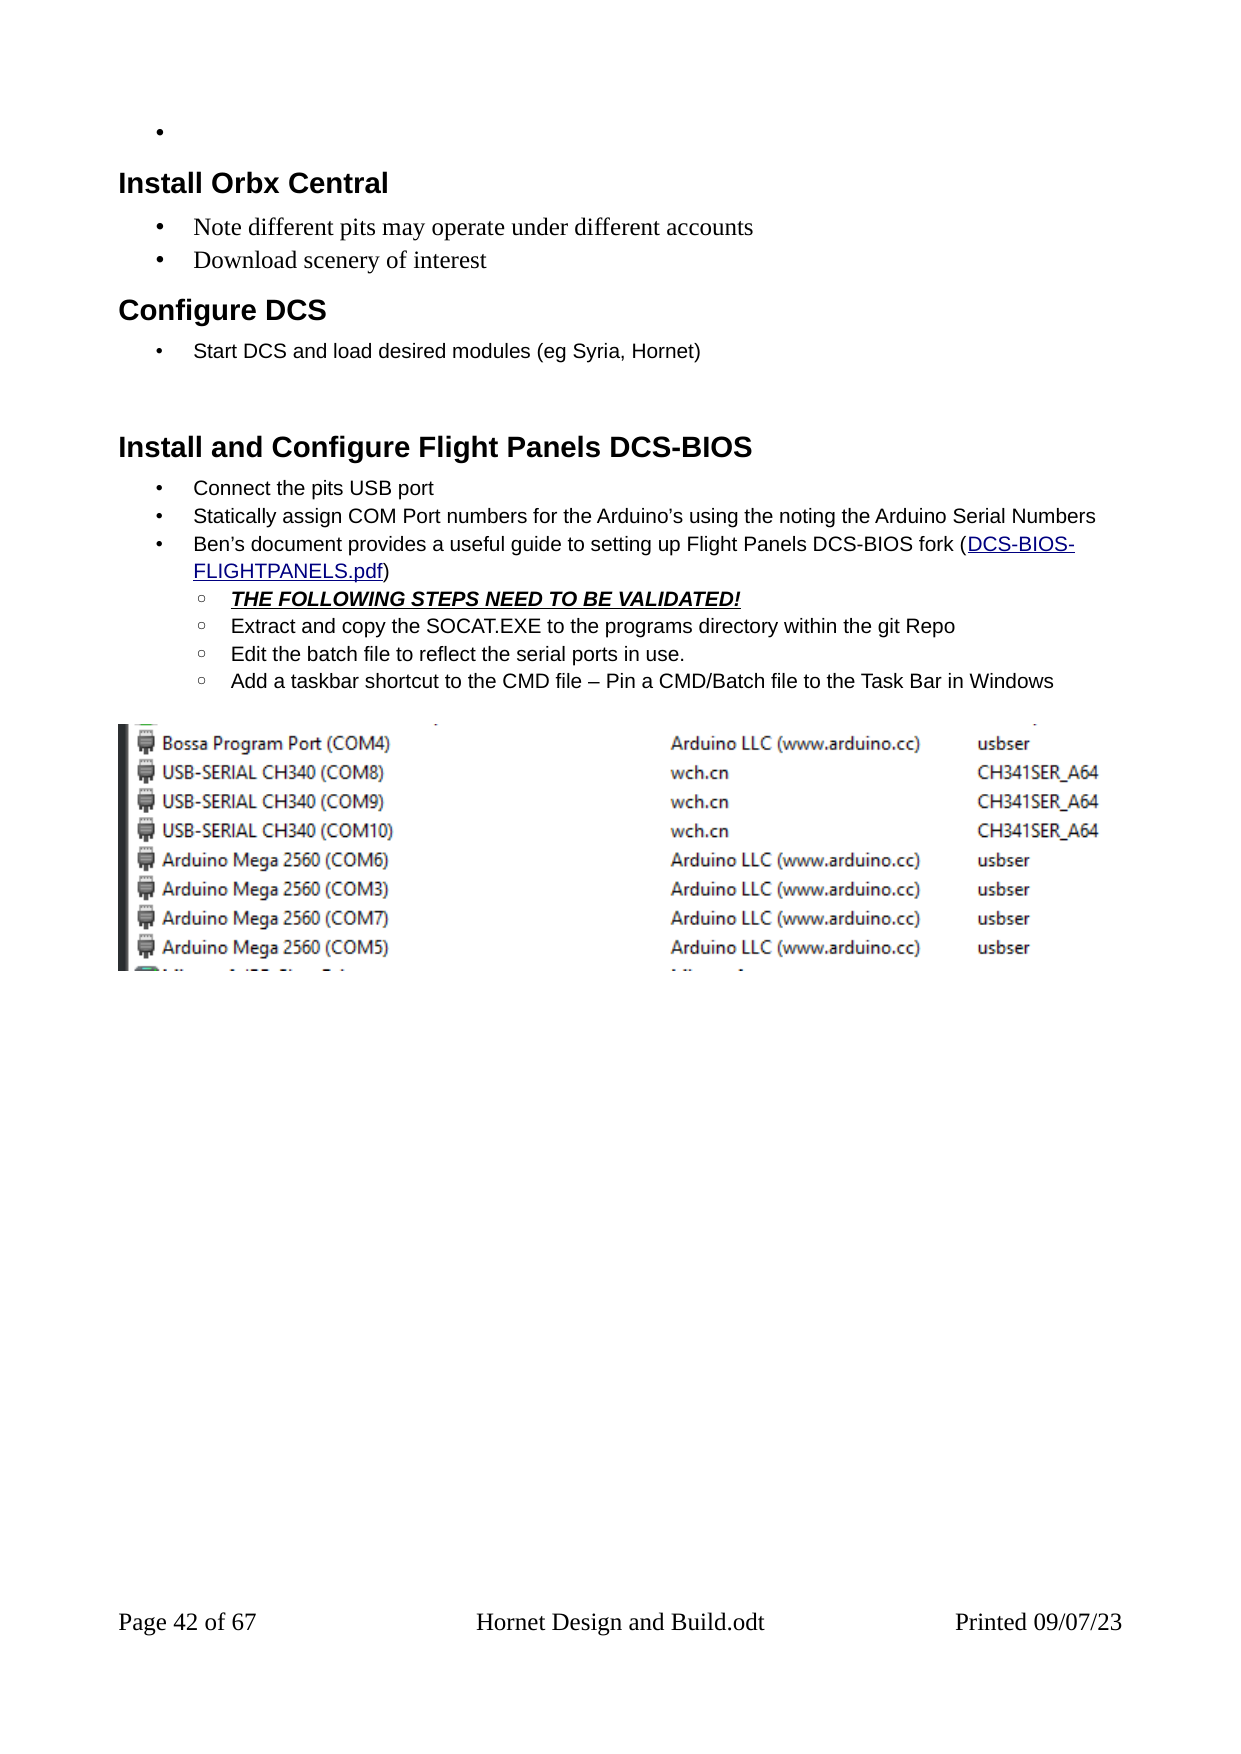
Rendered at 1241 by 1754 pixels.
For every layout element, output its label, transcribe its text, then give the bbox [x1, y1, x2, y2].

list Extract and copy the SOCAT.EXE to the programs directory within the git Repo [193, 614, 1122, 638]
list THE FOLLOWING STEPS NEED TO BE VALIDATED! [193, 587, 1122, 611]
list Start DCS and load desired modules (eg Syria, Hornet) [156, 339, 1122, 363]
list Add a taskbar shortcut to the CMD file – Pin a CMD/Batch file to the Task Bar in Windows [193, 669, 1122, 693]
subtitle Install Orbx Central [118, 166, 1122, 199]
list Connect the pits USB port [156, 476, 1122, 500]
list Ben’s document provides a useful guide to setting up Flight Panels DCS-BIOS fork (DCS-BIOS-FLIGHTPANELS.pdf) [156, 531, 1122, 583]
list Edit the batch file to reflect the serial ports in use. [193, 642, 1122, 666]
subtitle Install and Configure Flight Panels DCS-BIOS [118, 430, 1122, 464]
list Download scenery of interest [156, 245, 1122, 274]
list Note different pits may operate under different accounts [156, 212, 1122, 241]
list Statically assign COM Port numbers for the Arduino’s using the noting the Arduino Serial Numbers [156, 504, 1122, 528]
picture [118, 724, 1123, 971]
subtitle Configure DCS [118, 293, 1122, 326]
